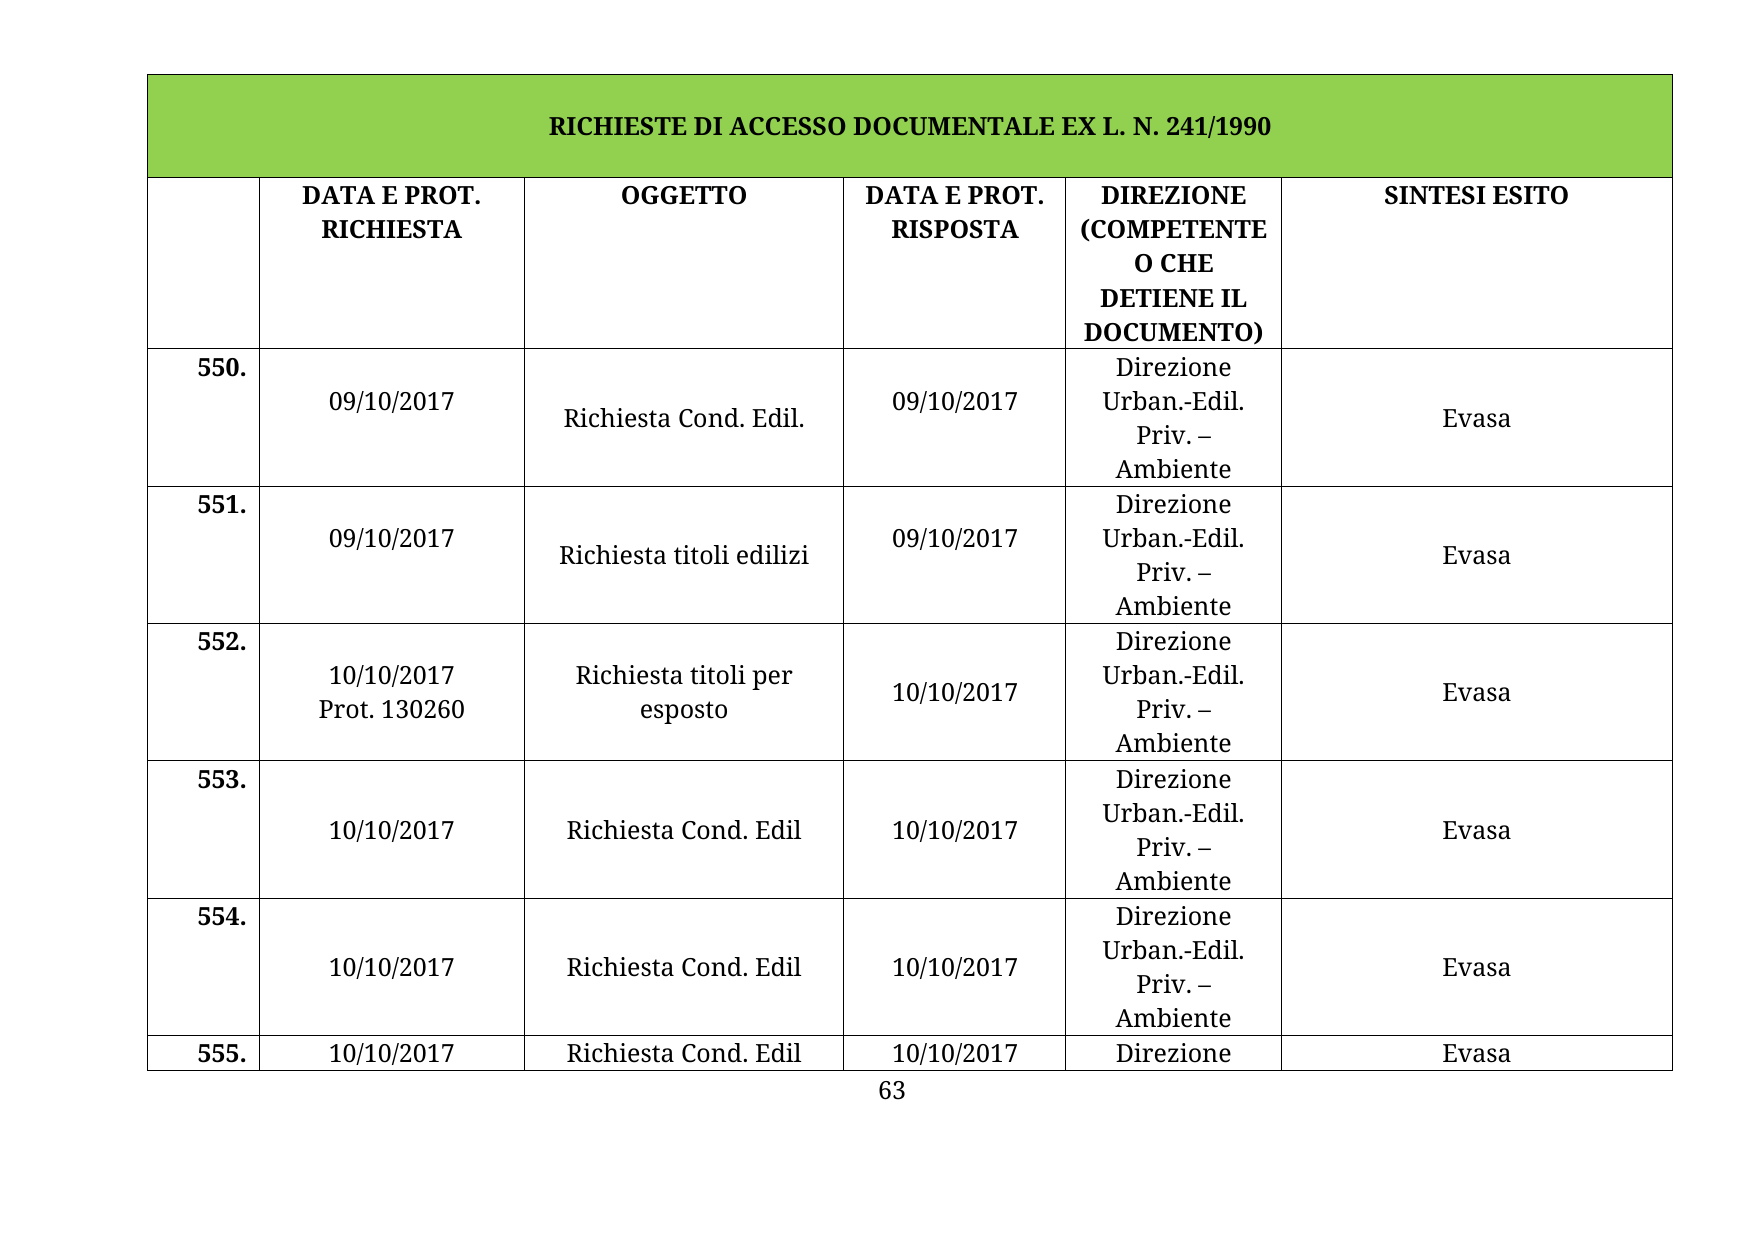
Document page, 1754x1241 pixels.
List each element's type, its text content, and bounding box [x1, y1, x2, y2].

table_cell 10/10/2017 [844, 1036, 1065, 1070]
table_cell 09/10/2017 [844, 487, 1065, 623]
table_header RICHIESTE DI ACCESSO DOCUMENTALE EX L. N. 241/1990 [148, 75, 1672, 177]
table_cell [148, 899, 259, 1035]
table_cell [148, 624, 259, 760]
table_cell [148, 487, 259, 623]
table_cell Direzione [1066, 1036, 1281, 1070]
table_cell 10/10/2017 [844, 624, 1065, 760]
table_cell 10/10/2017 [844, 899, 1065, 1035]
table_cell Richiesta Cond. Edil [525, 1036, 843, 1070]
table_cell 10/10/2017 Prot. 130260 [260, 624, 524, 760]
table_cell 09/10/2017 [260, 349, 524, 486]
table_cell 10/10/2017 [844, 761, 1065, 897]
table_cell 09/10/2017 [844, 349, 1065, 486]
table_cell Richiesta titoli edilizi [525, 487, 843, 623]
table_cell Evasa [1282, 761, 1672, 897]
table_cell Direzione Urban.-Edil. Priv. – Ambiente [1066, 487, 1281, 623]
table_cell Evasa [1282, 1036, 1672, 1070]
table_cell Direzione Urban.-Edil. Priv. – Ambiente [1066, 899, 1281, 1035]
table_cell 10/10/2017 [260, 1036, 524, 1070]
table_cell Evasa [1282, 899, 1672, 1035]
table_cell Evasa [1282, 349, 1672, 486]
table_cell 10/10/2017 [260, 761, 524, 897]
table_cell DATA E PROT. RICHIESTA [260, 178, 524, 348]
table_cell DIREZIONE (COMPETENTE O CHE DETIENE IL DOCUMENTO) [1066, 178, 1281, 348]
table_cell Richiesta Cond. Edil [525, 761, 843, 897]
table_cell Direzione Urban.-Edil. Priv. – Ambiente [1066, 349, 1281, 486]
table_cell 09/10/2017 [260, 487, 524, 623]
table_cell [148, 761, 259, 897]
table_cell [148, 1036, 259, 1070]
table_cell SINTESI ESITO [1282, 178, 1672, 348]
table_cell [148, 178, 259, 348]
table_cell Richiesta titoli per esposto [525, 624, 843, 760]
table_cell OGGETTO [525, 178, 843, 348]
table_cell 10/10/2017 [260, 899, 524, 1035]
table_cell Richiesta Cond. Edil [525, 899, 843, 1035]
table_cell DATA E PROT. RISPOSTA [844, 178, 1065, 348]
table_cell Direzione Urban.-Edil. Priv. – Ambiente [1066, 624, 1281, 760]
table_cell Evasa [1282, 624, 1672, 760]
table_cell Evasa [1282, 487, 1672, 623]
table_cell Richiesta Cond. Edil. [525, 349, 843, 486]
table_cell [148, 349, 259, 486]
table_cell Direzione Urban.-Edil. Priv. – Ambiente [1066, 761, 1281, 897]
